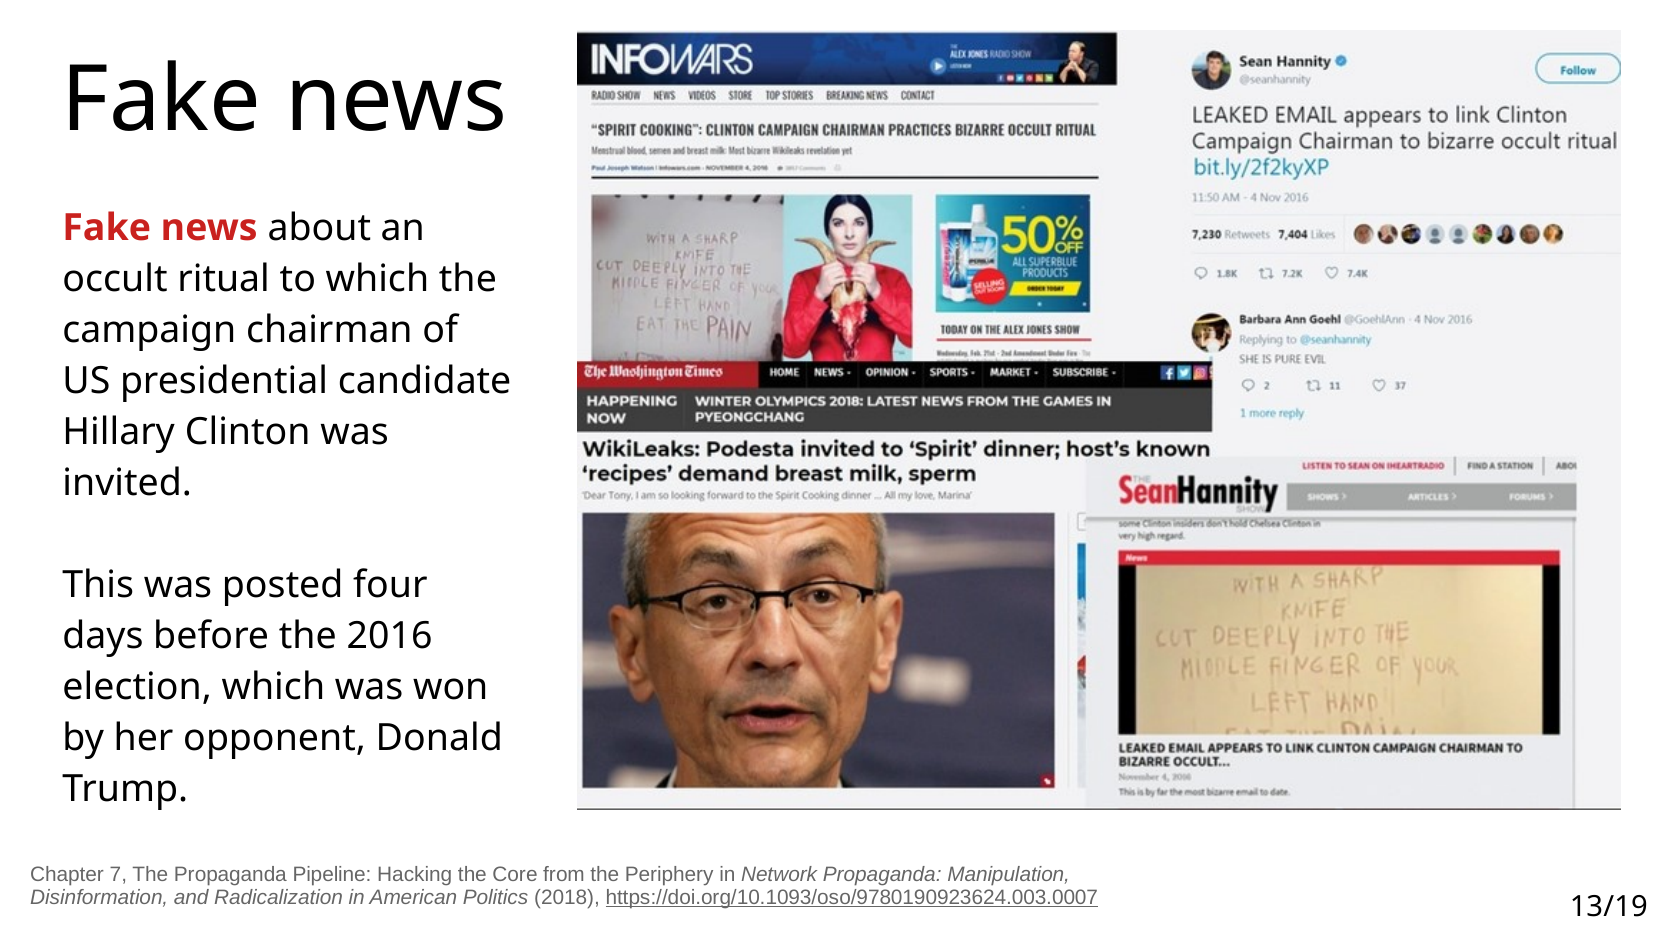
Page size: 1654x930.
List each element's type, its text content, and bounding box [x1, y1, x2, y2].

text_box Chapter 7, The Propaganda Pipeline: Hacking the Core from the Periphery in Network Propaganda: Manipulation, Disinformation, and Radicalization in American Politics (2018), https://doi.org/10.1093/oso/9780190923624.003.0007 [15, 855, 1156, 917]
text_box Fake news about an occult ritual to which the campaign chairman of US presidential candidate Hillary Clinton was invited. This was posted four days before the 2016 election, which was won by her opponent, Donald Trump. [47, 192, 528, 755]
picture [577, 30, 1621, 811]
title Fake news [15, 25, 556, 166]
